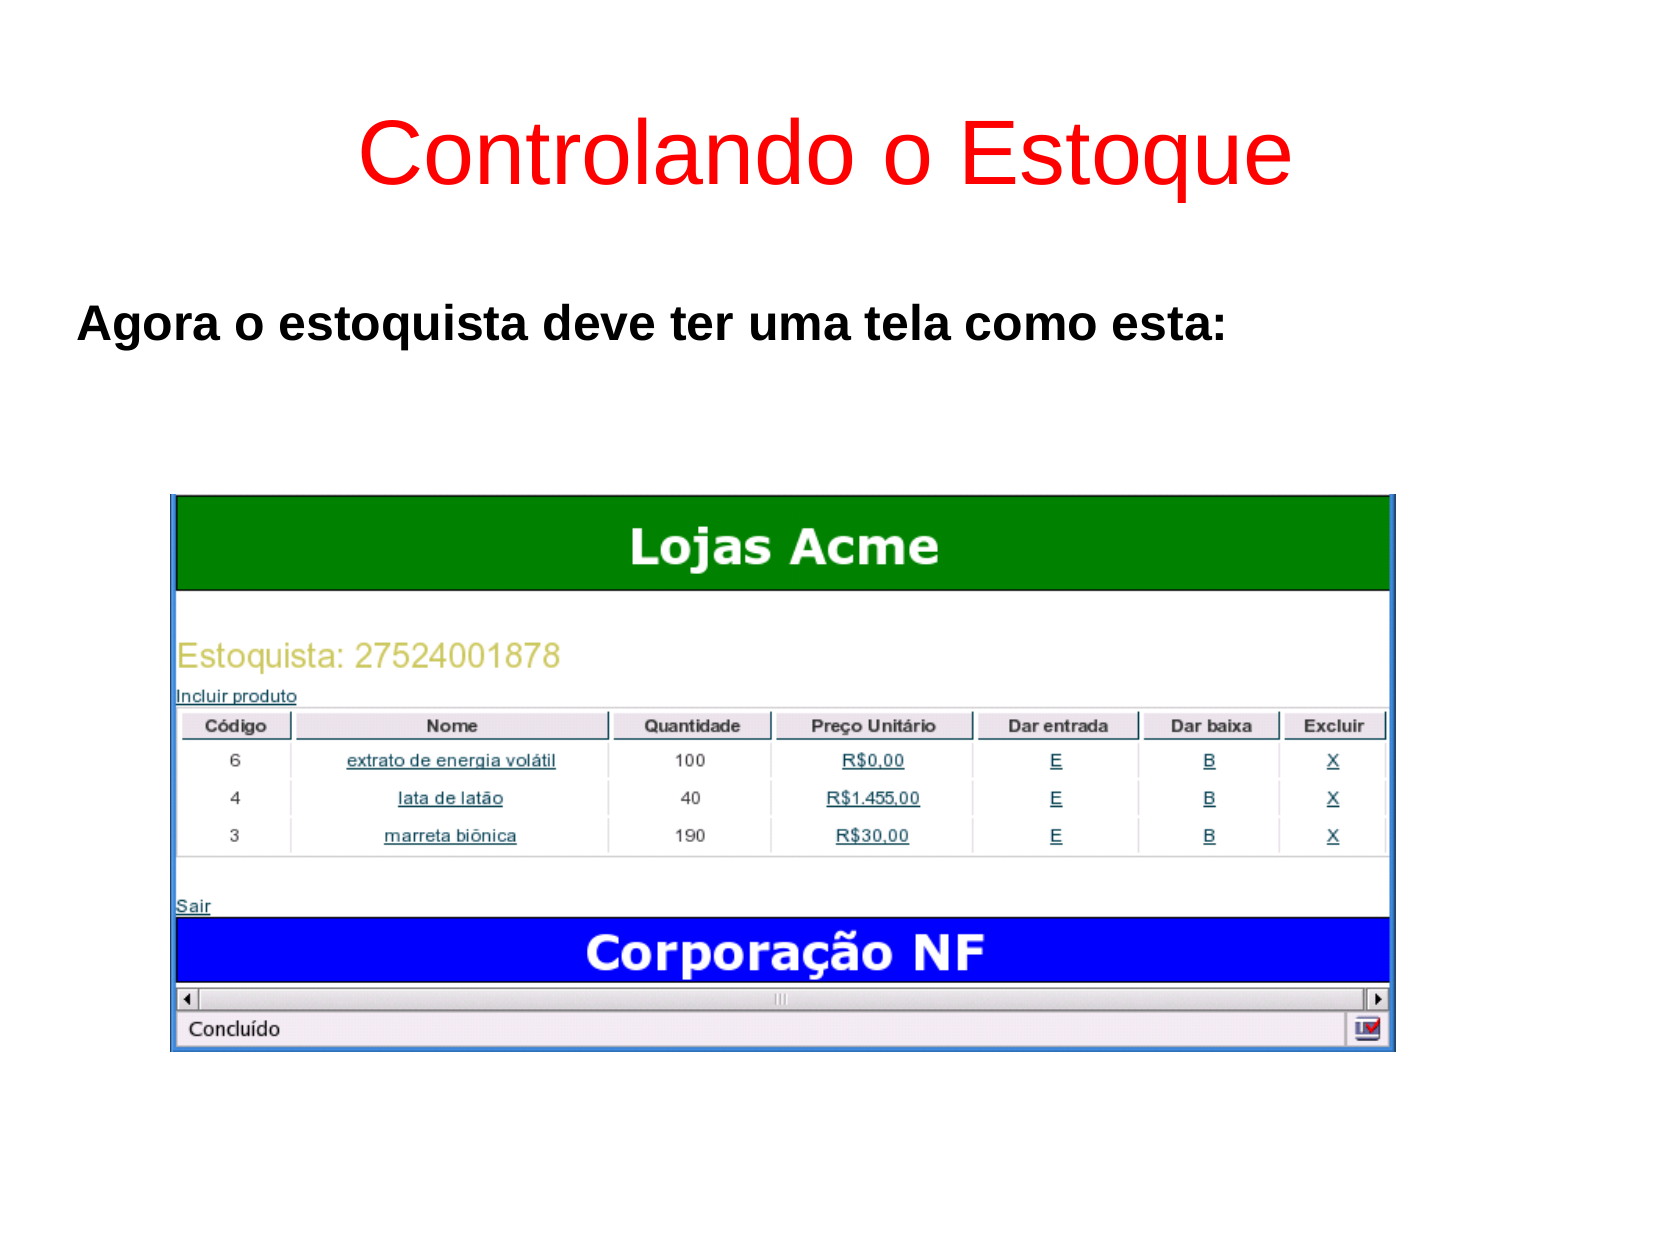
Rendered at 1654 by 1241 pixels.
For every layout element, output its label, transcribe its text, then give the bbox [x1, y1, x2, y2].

picture [170, 494, 1396, 1052]
title Controlando o Estoque [82, 49, 1571, 257]
list Agora o estoquista deve ter uma tela como esta: [75, 295, 1636, 1229]
